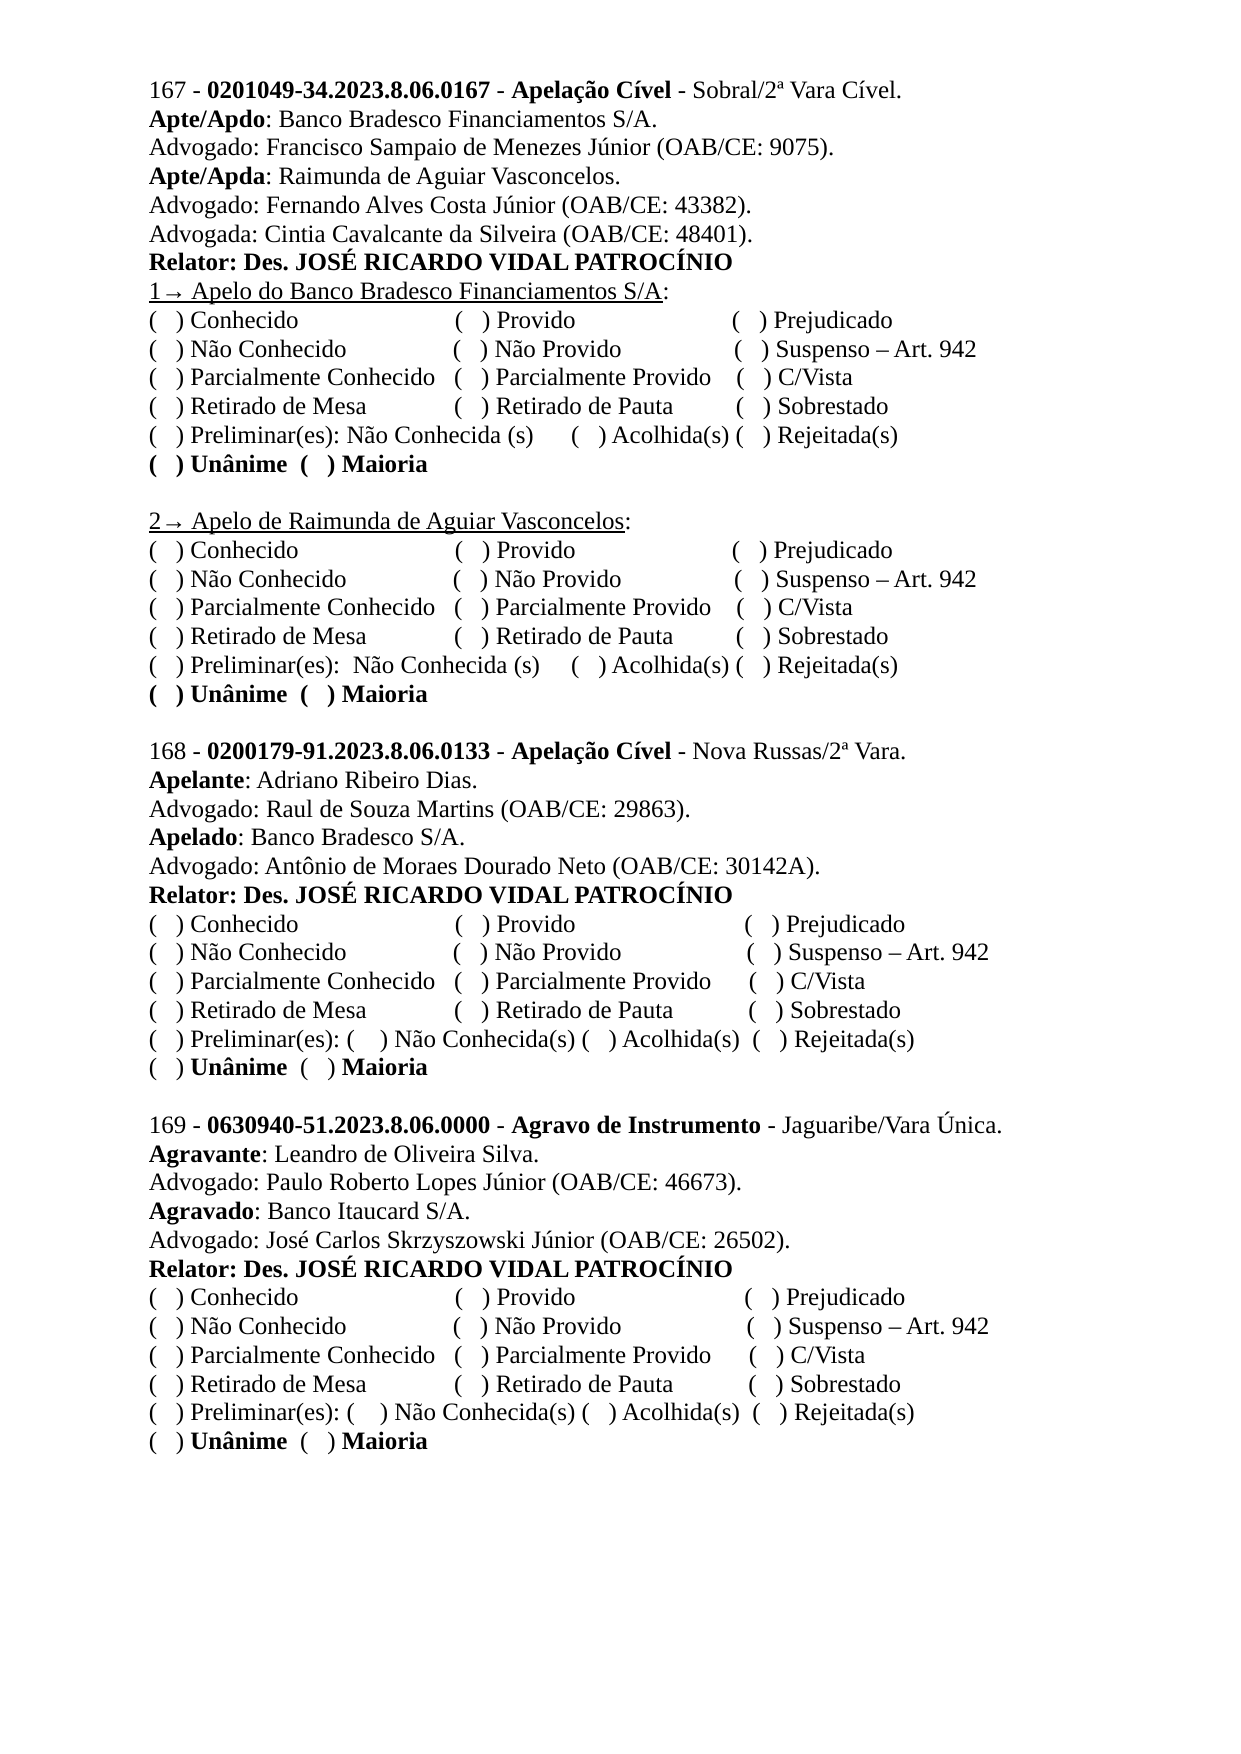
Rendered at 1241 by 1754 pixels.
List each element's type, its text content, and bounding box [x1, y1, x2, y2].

text Agravado: Banco Itaucard S/A. [148, 1196, 1141, 1225]
text ( ) Preliminar(es): ( ) Não Conhecida(s) ( ) Acolhida(s) ( ) Rejeitada(s) [148, 1024, 1158, 1052]
text ( ) Retirado de Mesa ( ) Retirado de Pauta ( ) Sobrestado [148, 995, 1158, 1024]
text Advogado: Fernando Alves Costa Júnior (OAB/CE: 43382). [148, 190, 1141, 219]
text ( ) Conhecido ( ) Provido ( ) Prejudicado [148, 1282, 1141, 1311]
text ( ) Preliminar(es): Não Conhecida (s) ( ) Acolhida(s) ( ) Rejeitada(s) [148, 420, 1158, 449]
text ( ) Não Conhecido ( ) Não Provido ( ) Suspenso – Art. 942 [148, 334, 1158, 362]
text 167 - 0201049-34.2023.8.06.0167 - Apelação Cível - Sobral/2ª Vara Cível. [148, 75, 1141, 104]
text ( ) Parcialmente Conhecido ( ) Parcialmente Provido ( ) C/Vista [148, 362, 1158, 391]
text Agravante: Leandro de Oliveira Silva. [148, 1139, 1141, 1167]
text ( ) Parcialmente Conhecido ( ) Parcialmente Provido ( ) C/Vista [148, 1340, 1158, 1369]
text Advogado: Raul de Souza Martins (OAB/CE: 29863). [148, 794, 1141, 822]
text ( ) Preliminar(es): ( ) Não Conhecida(s) ( ) Acolhida(s) ( ) Rejeitada(s) [148, 1397, 1158, 1426]
text Apelante: Adriano Ribeiro Dias. [148, 765, 1141, 794]
text ( ) Conhecido ( ) Provido ( ) Prejudicado [148, 535, 1141, 564]
text Advogado: Paulo Roberto Lopes Júnior (OAB/CE: 46673). [148, 1167, 1141, 1196]
text 1→ Apelo do Banco Bradesco Financiamentos S/A: [148, 276, 1141, 305]
text Relator: Des. JOSÉ RICARDO VIDAL PATROCÍNIO [148, 880, 1141, 909]
text ( ) Retirado de Mesa ( ) Retirado de Pauta ( ) Sobrestado [148, 621, 1158, 650]
text ( ) Preliminar(es): Não Conhecida (s) ( ) Acolhida(s) ( ) Rejeitada(s) [148, 650, 1158, 679]
text Relator: Des. JOSÉ RICARDO VIDAL PATROCÍNIO [148, 1254, 1141, 1282]
text 168 - 0200179-91.2023.8.06.0133 - Apelação Cível - Nova Russas/2ª Vara. [148, 736, 1141, 765]
text ( ) Conhecido ( ) Provido ( ) Prejudicado [148, 909, 1141, 937]
text Advogada: Cintia Cavalcante da Silveira (OAB/CE: 48401). [148, 219, 1141, 247]
text Advogado: Francisco Sampaio de Menezes Júnior (OAB/CE: 9075). [148, 132, 1141, 161]
text Apelado: Banco Bradesco S/A. [148, 822, 1141, 851]
text ( ) Retirado de Mesa ( ) Retirado de Pauta ( ) Sobrestado [148, 1369, 1158, 1397]
text 2→ Apelo de Raimunda de Aguiar Vasconcelos: [148, 506, 1141, 535]
text ( ) Unânime ( ) Maioria [148, 1052, 1158, 1081]
text 169 - 0630940-51.2023.8.06.0000 - Agravo de Instrumento - Jaguaribe/Vara Única. [148, 1110, 1141, 1139]
text Apte/Apdo: Banco Bradesco Financiamentos S/A. [148, 104, 1141, 132]
text ( ) Não Conhecido ( ) Não Provido ( ) Suspenso – Art. 942 [148, 1311, 1158, 1340]
text ( ) Unânime ( ) Maioria [148, 679, 1158, 707]
text ( ) Parcialmente Conhecido ( ) Parcialmente Provido ( ) C/Vista [148, 966, 1158, 995]
text Advogado: José Carlos Skrzyszowski Júnior (OAB/CE: 26502). [148, 1225, 1141, 1254]
text ( ) Conhecido ( ) Provido ( ) Prejudicado [148, 305, 1141, 334]
text ( ) Retirado de Mesa ( ) Retirado de Pauta ( ) Sobrestado [148, 391, 1158, 420]
text ( ) Não Conhecido ( ) Não Provido ( ) Suspenso – Art. 942 [148, 564, 1158, 592]
text ( ) Unânime ( ) Maioria [148, 449, 1158, 477]
text ( ) Parcialmente Conhecido ( ) Parcialmente Provido ( ) C/Vista [148, 592, 1158, 621]
text Relator: Des. JOSÉ RICARDO VIDAL PATROCÍNIO [148, 247, 1141, 276]
text ( ) Unânime ( ) Maioria [148, 1426, 1158, 1455]
text ( ) Não Conhecido ( ) Não Provido ( ) Suspenso – Art. 942 [148, 937, 1158, 966]
text Apte/Apda: Raimunda de Aguiar Vasconcelos. [148, 161, 1141, 190]
text Advogado: Antônio de Moraes Dourado Neto (OAB/CE: 30142A). [148, 851, 1141, 880]
